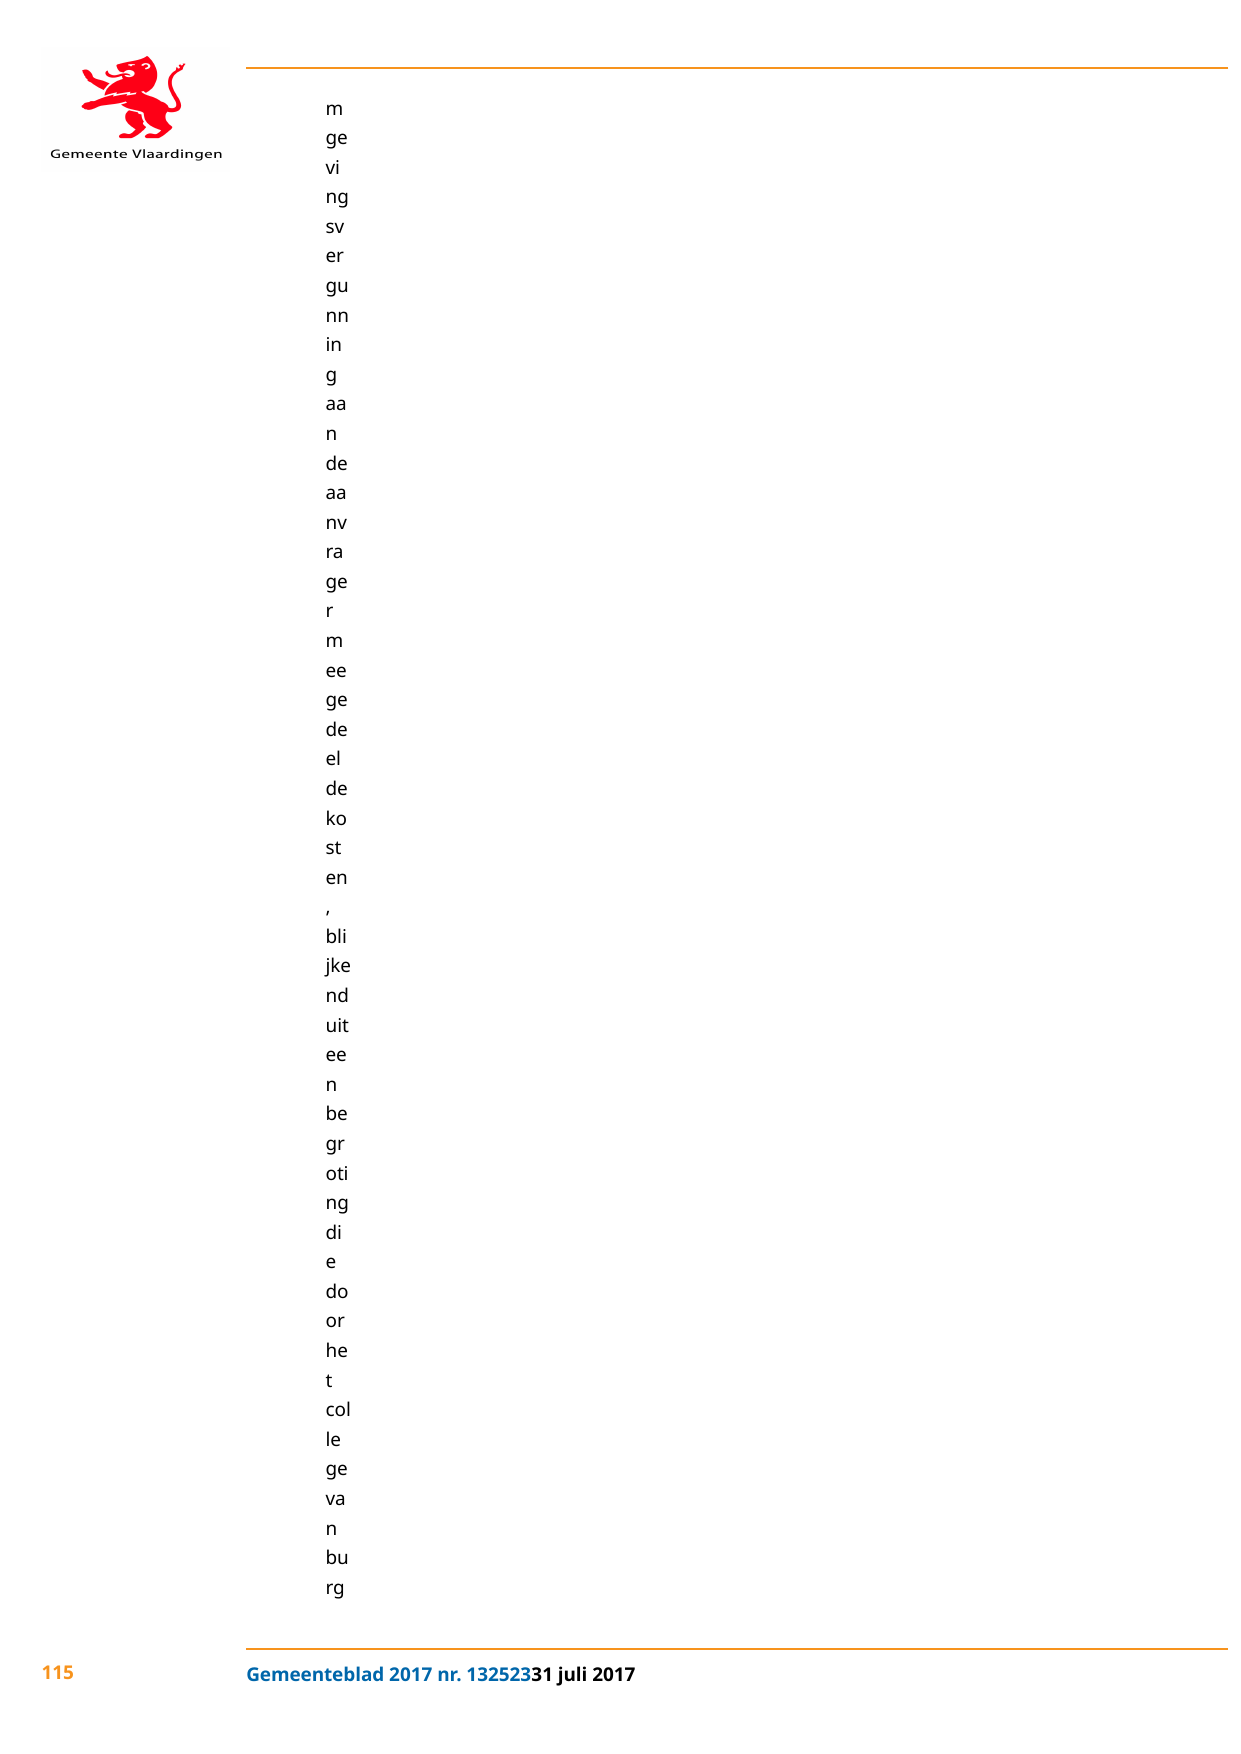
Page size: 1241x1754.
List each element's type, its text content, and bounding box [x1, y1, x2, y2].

picture [41, 47, 231, 172]
table_cell [377, 95, 403, 1600]
table_cell [351, 95, 377, 1600]
table_cell [300, 95, 325, 1600]
table_cell [403, 95, 429, 1600]
table_cell [248, 95, 274, 1600]
table_cell [274, 95, 299, 1600]
table_cell mgevingsvergunning aan de aanvrager meegedeelde kosten, blijkend uit een begroting die door het college van burg [325, 95, 351, 1600]
